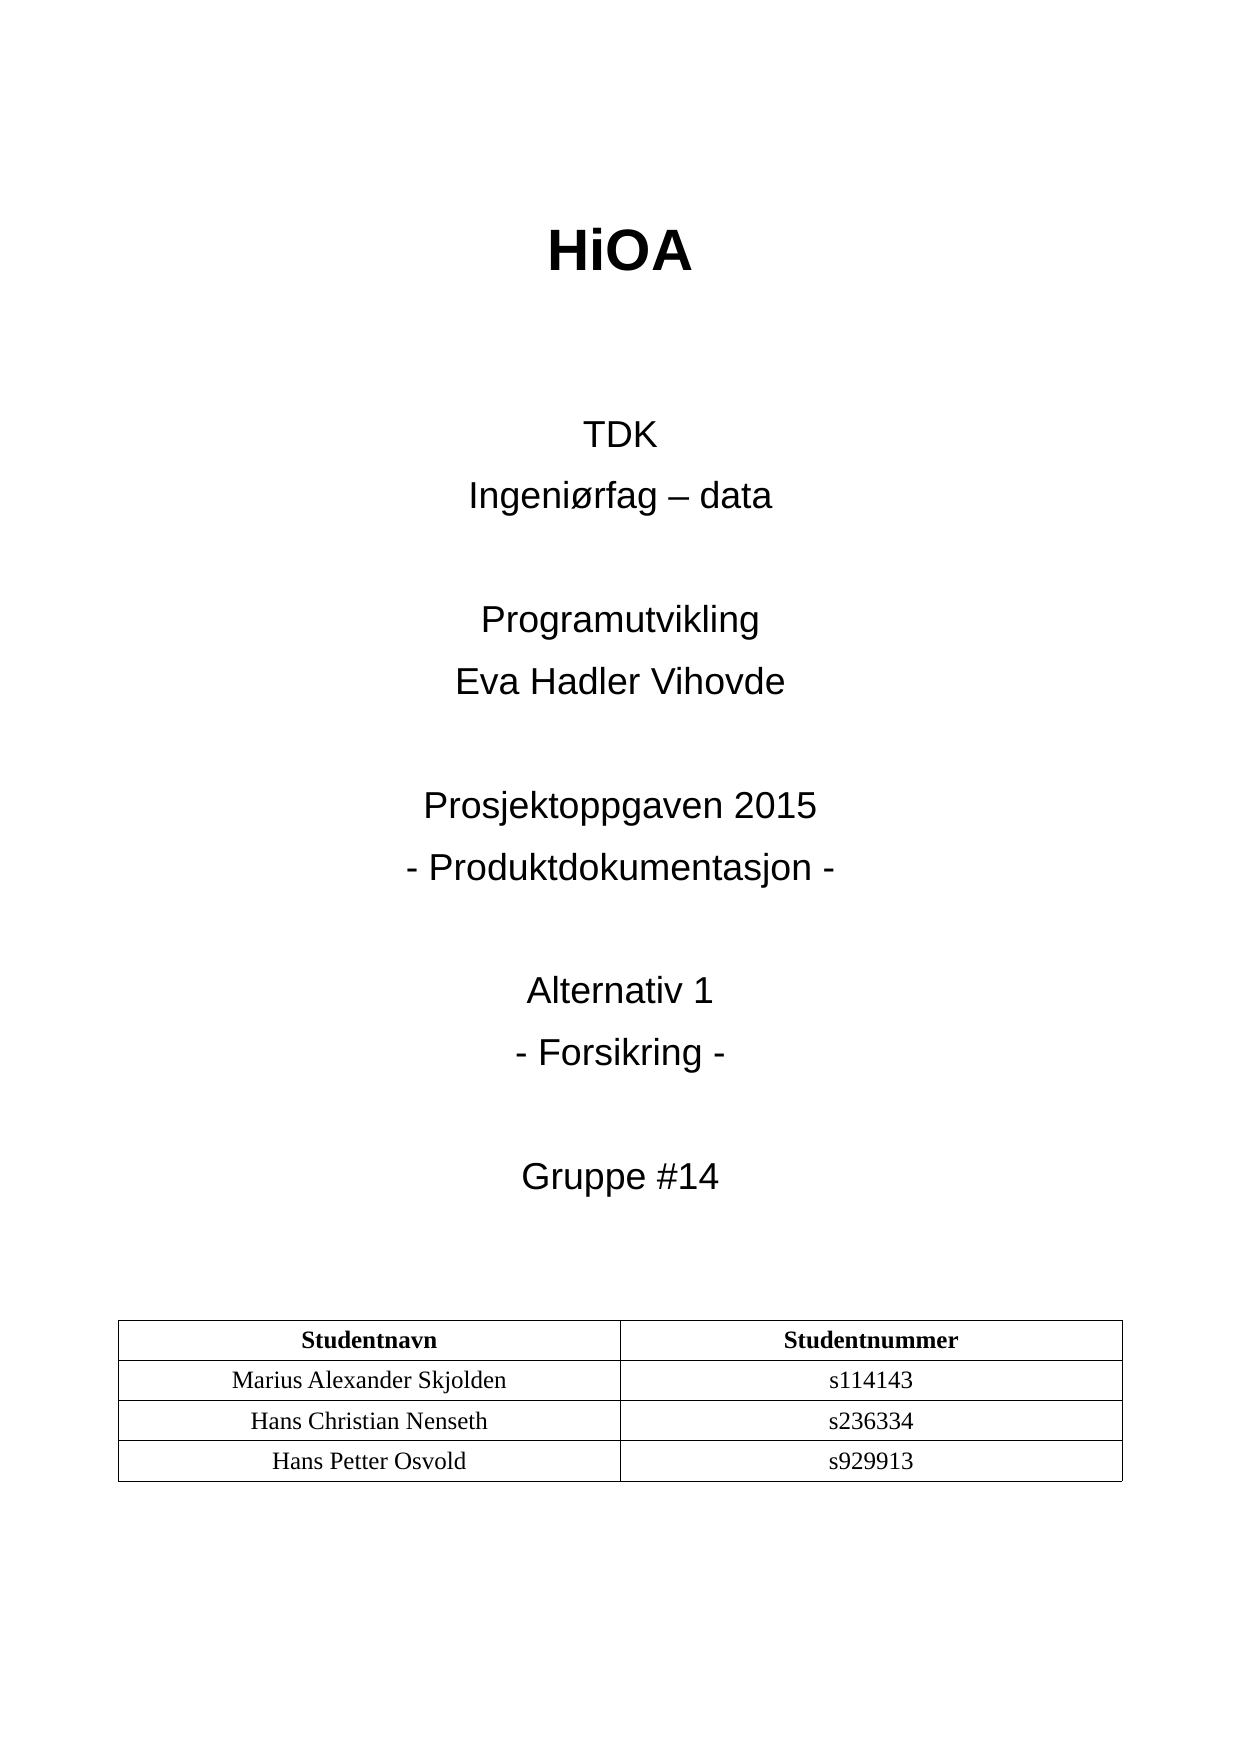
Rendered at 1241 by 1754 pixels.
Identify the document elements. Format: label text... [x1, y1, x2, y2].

subtitle Alternativ 1 [118, 969, 1122, 1012]
subtitle Ingeniørfag – data [118, 474, 1122, 517]
table_cell s236334 [621, 1401, 1122, 1440]
table_cell Hans Petter Osvold [119, 1441, 620, 1481]
subtitle Gruppe #14 [118, 1154, 1122, 1197]
table_header Studentnavn [119, 1321, 620, 1360]
table_header Studentnummer [621, 1321, 1122, 1360]
subtitle TDK [118, 412, 1122, 455]
subtitle - Produktdokumentasjon - [118, 845, 1122, 888]
subtitle Programutvikling [118, 597, 1122, 641]
table_cell s929913 [621, 1441, 1122, 1481]
subtitle Prosjektoppgaven 2015 [118, 783, 1122, 826]
title HiOA [118, 216, 1122, 283]
table_cell Hans Christian Nenseth [119, 1401, 620, 1440]
subtitle Eva Hadler Vihovde [118, 659, 1122, 702]
table_cell Marius Alexander Skjolden [119, 1361, 620, 1400]
table_cell s114143 [621, 1361, 1122, 1400]
subtitle - Forsikring - [118, 1031, 1122, 1074]
